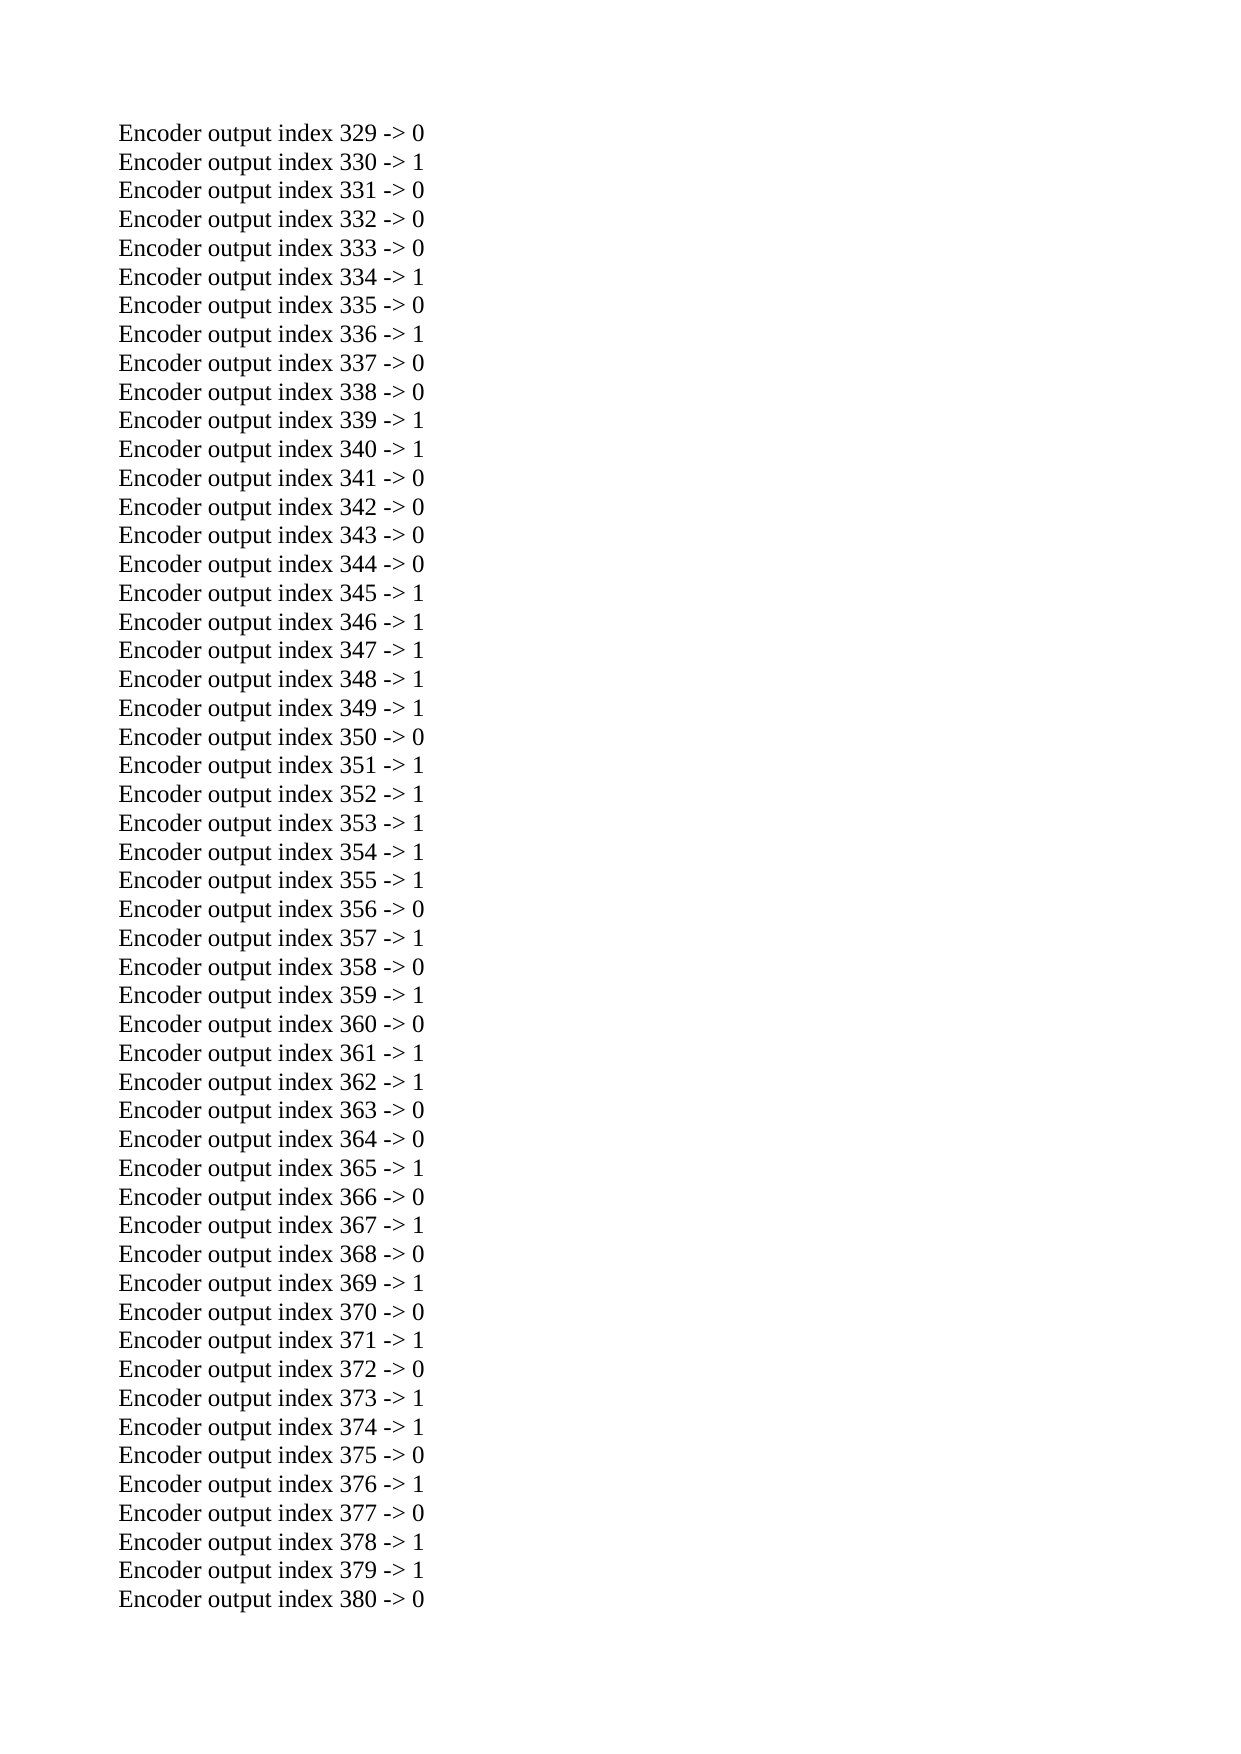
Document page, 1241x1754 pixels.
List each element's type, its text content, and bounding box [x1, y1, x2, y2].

text Encoder output index 331 -> 0 [118, 176, 1122, 204]
text Encoder output index 351 -> 1 [118, 751, 1122, 779]
text Encoder output index 372 -> 0 [118, 1354, 1122, 1383]
text Encoder output index 339 -> 1 [118, 406, 1122, 434]
text Encoder output index 377 -> 0 [118, 1498, 1122, 1527]
text Encoder output index 341 -> 0 [118, 463, 1122, 492]
text Encoder output index 355 -> 1 [118, 866, 1122, 894]
text Encoder output index 369 -> 1 [118, 1268, 1122, 1297]
text Encoder output index 353 -> 1 [118, 808, 1122, 837]
text Encoder output index 347 -> 1 [118, 636, 1122, 664]
text Encoder output index 350 -> 0 [118, 722, 1122, 751]
text Encoder output index 344 -> 0 [118, 549, 1122, 578]
text Encoder output index 361 -> 1 [118, 1038, 1122, 1067]
text Encoder output index 378 -> 1 [118, 1527, 1122, 1556]
text Encoder output index 359 -> 1 [118, 981, 1122, 1009]
text Encoder output index 333 -> 0 [118, 233, 1122, 262]
text Encoder output index 362 -> 1 [118, 1067, 1122, 1096]
text Encoder output index 357 -> 1 [118, 923, 1122, 952]
text Encoder output index 345 -> 1 [118, 578, 1122, 607]
text Encoder output index 379 -> 1 [118, 1556, 1122, 1584]
text Encoder output index 370 -> 0 [118, 1297, 1122, 1326]
text Encoder output index 346 -> 1 [118, 607, 1122, 636]
text Encoder output index 329 -> 0 [118, 118, 1122, 147]
text Encoder output index 360 -> 0 [118, 1009, 1122, 1038]
text Encoder output index 368 -> 0 [118, 1239, 1122, 1268]
text Encoder output index 349 -> 1 [118, 693, 1122, 722]
text Encoder output index 348 -> 1 [118, 664, 1122, 693]
text Encoder output index 356 -> 0 [118, 894, 1122, 923]
text Encoder output index 340 -> 1 [118, 434, 1122, 463]
text Encoder output index 334 -> 1 [118, 262, 1122, 291]
text Encoder output index 380 -> 0 [118, 1584, 1122, 1613]
text Encoder output index 371 -> 1 [118, 1326, 1122, 1354]
text Encoder output index 354 -> 1 [118, 837, 1122, 866]
text Encoder output index 366 -> 0 [118, 1182, 1122, 1211]
text Encoder output index 364 -> 0 [118, 1124, 1122, 1153]
text Encoder output index 335 -> 0 [118, 291, 1122, 319]
text Encoder output index 365 -> 1 [118, 1153, 1122, 1182]
text Encoder output index 342 -> 0 [118, 492, 1122, 521]
text Encoder output index 363 -> 0 [118, 1096, 1122, 1124]
text Encoder output index 374 -> 1 [118, 1412, 1122, 1441]
text Encoder output index 376 -> 1 [118, 1469, 1122, 1498]
text Encoder output index 358 -> 0 [118, 952, 1122, 981]
text Encoder output index 343 -> 0 [118, 521, 1122, 549]
text Encoder output index 352 -> 1 [118, 779, 1122, 808]
text Encoder output index 332 -> 0 [118, 204, 1122, 233]
text Encoder output index 338 -> 0 [118, 377, 1122, 406]
text Encoder output index 336 -> 1 [118, 319, 1122, 348]
text Encoder output index 375 -> 0 [118, 1441, 1122, 1469]
text Encoder output index 373 -> 1 [118, 1383, 1122, 1412]
text Encoder output index 367 -> 1 [118, 1211, 1122, 1239]
text Encoder output index 337 -> 0 [118, 348, 1122, 377]
text Encoder output index 330 -> 1 [118, 147, 1122, 176]
